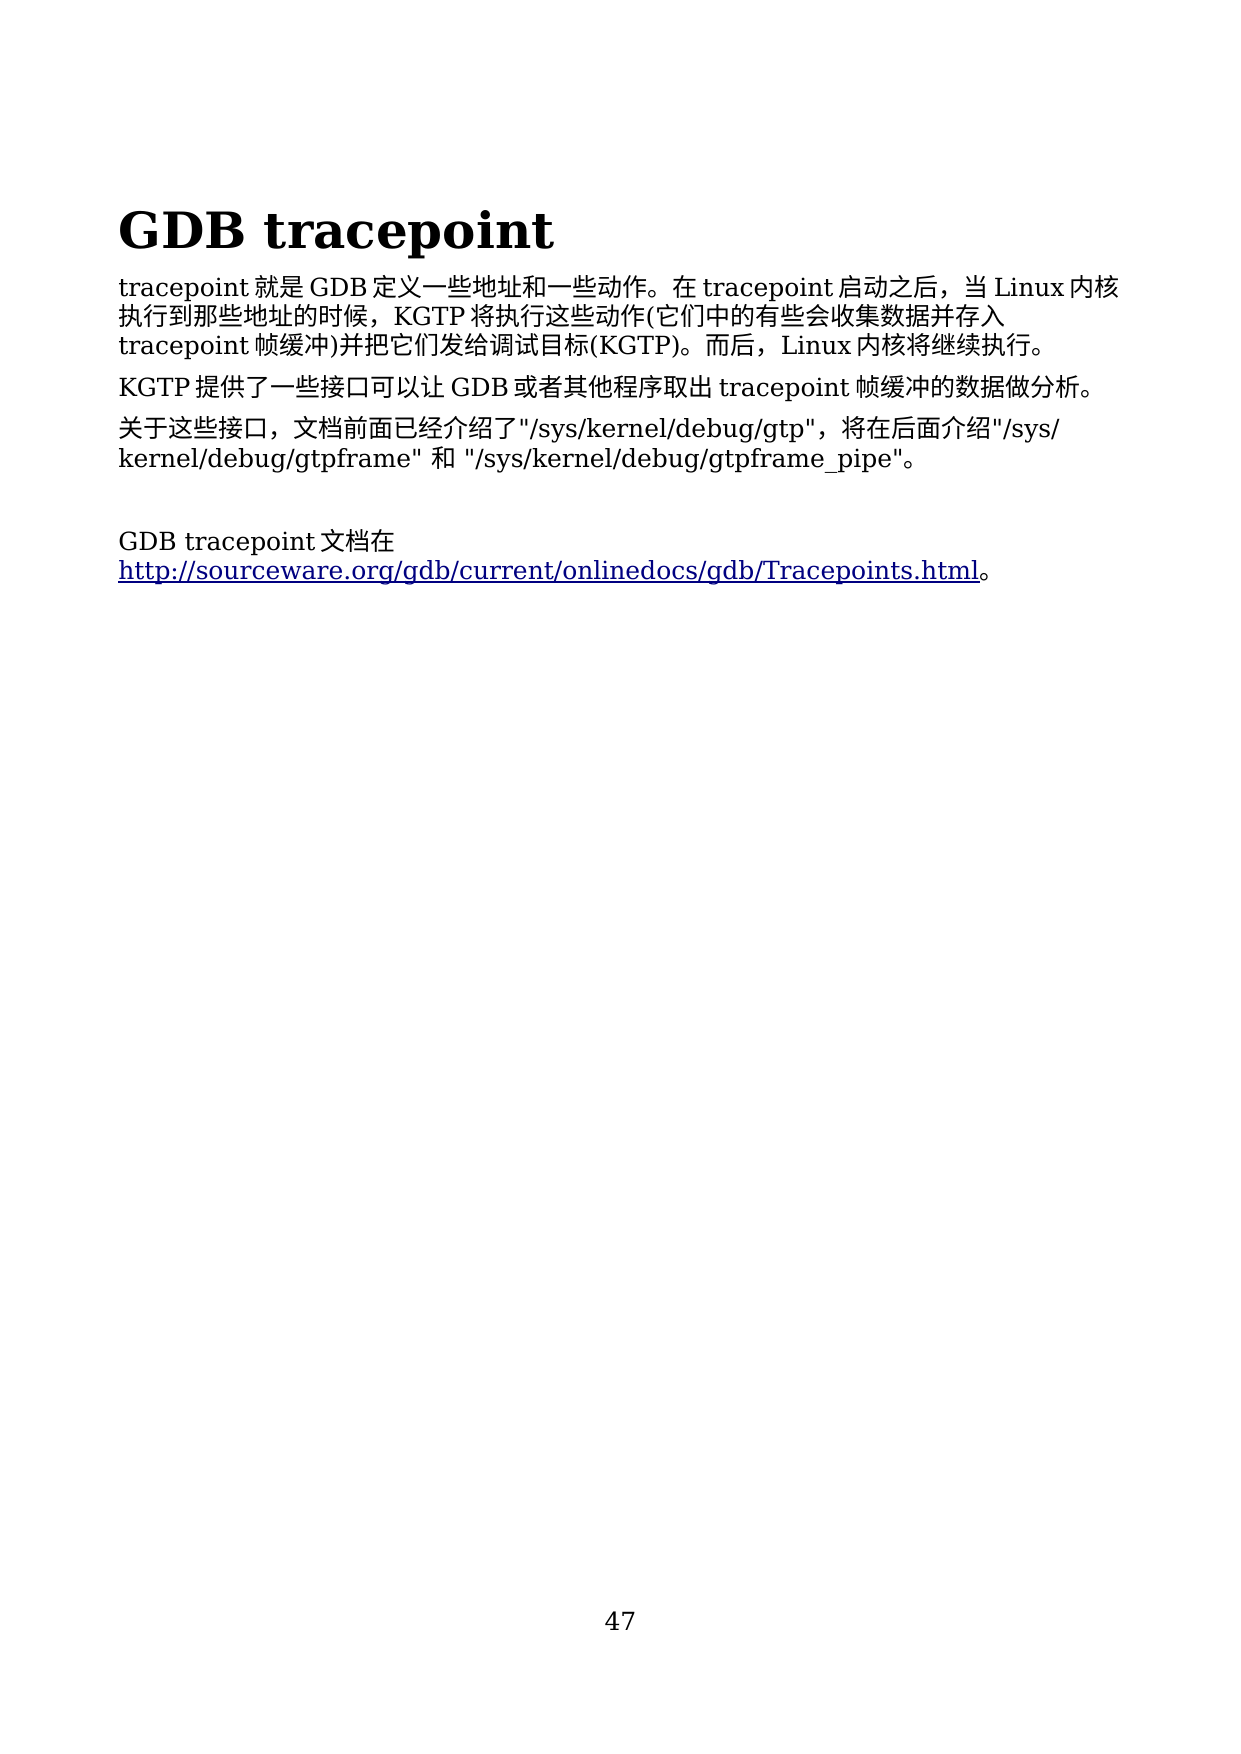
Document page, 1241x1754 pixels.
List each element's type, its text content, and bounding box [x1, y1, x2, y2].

text KGTP提供了一些接口可以让GDB或者其他程序取出tracepoint帧缓冲的数据做分析。 [118, 373, 1122, 402]
text 关于这些接口，文档前面已经介绍了"/sys/kernel/debug/gtp"，将在后面介绍"/sys/kernel/debug/gtpframe" 和 "/sys/kernel/debug/gtpframe_pipe"。 [118, 415, 1122, 473]
text tracepoint就是GDB定义一些地址和一些动作。在tracepoint启动之后，当Linux内核执行到那些地址的时候，KGTP将执行这些动作(它们中的有些会收集数据并存入tracepoint帧缓冲)并把它们发给调试目标(KGTP)。而后，Linux内核将继续执行。 [118, 273, 1122, 361]
subtitle GDB tracepoint [118, 202, 1122, 261]
text GDB tracepoint文档在 http://sourceware.org/gdb/current/onlinedocs/gdb/Tracepoints.html。 [118, 527, 1122, 586]
